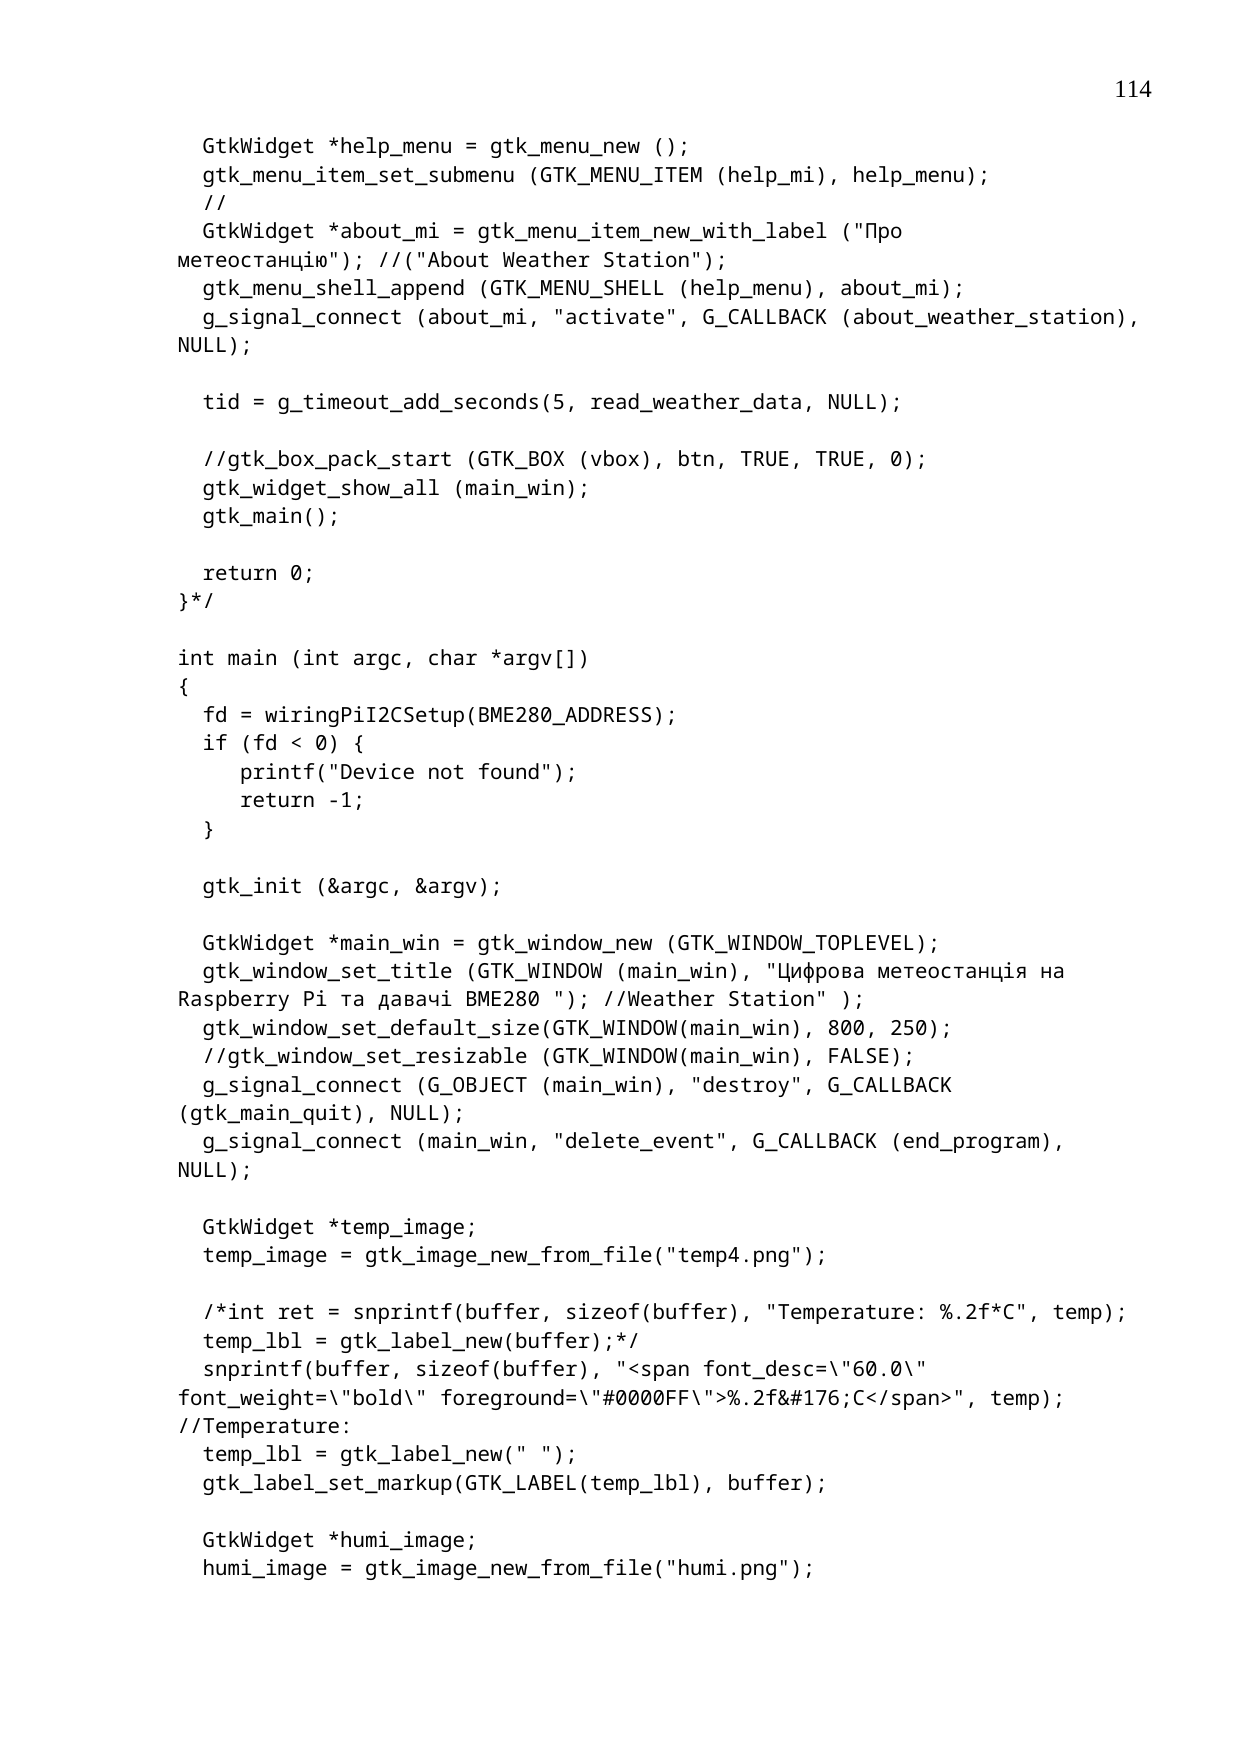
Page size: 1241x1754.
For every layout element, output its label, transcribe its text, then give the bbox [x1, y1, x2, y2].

text GtkWidget *about_mi = gtk_menu_item_new_with_label ("Про метеостанцію"); //("About Weather Station"); [177, 217, 1152, 273]
text // [177, 188, 1152, 217]
text fd = wiringPiI2CSetup(BME280_ADDRESS); [177, 700, 1152, 728]
text int main (int argc, char *argv[]) [177, 643, 1152, 672]
text GtkWidget *main_win = gtk_window_new (GTK_WINDOW_TOPLEVEL); [177, 928, 1152, 956]
text gtk_menu_shell_append (GTK_MENU_SHELL (help_menu), about_mi); [177, 273, 1152, 302]
text temp_lbl = gtk_label_new(buffer);*/ [177, 1326, 1152, 1354]
text GtkWidget *humi_image; [177, 1525, 1152, 1553]
text } [177, 814, 1152, 842]
text GtkWidget *temp_image; [177, 1212, 1152, 1240]
text if (fd < 0) { [177, 728, 1152, 757]
text //gtk_box_pack_start (GTK_BOX (vbox), btn, TRUE, TRUE, 0); [177, 444, 1152, 473]
text g_signal_connect (G_OBJECT (main_win), "destroy", G_CALLBACK (gtk_main_quit), NULL); [177, 1070, 1152, 1127]
text gtk_window_set_default_size(GTK_WINDOW(main_win), 800, 250); [177, 1013, 1152, 1041]
text temp_lbl = gtk_label_new(" "); [177, 1439, 1152, 1468]
text gtk_init (&argc, &argv); [177, 871, 1152, 899]
text gtk_menu_item_set_submenu (GTK_MENU_ITEM (help_mi), help_menu); [177, 160, 1152, 188]
text //gtk_window_set_resizable (GTK_WINDOW(main_win), FALSE); [177, 1041, 1152, 1070]
text g_signal_connect (about_mi, "activate", G_CALLBACK (about_weather_station), NULL); [177, 302, 1152, 359]
text gtk_widget_show_all (main_win); [177, 473, 1152, 501]
text gtk_window_set_title (GTK_WINDOW (main_win), "Цифрова метеостанція на Raspberry Pi та давачі BME280 "); //Weather Station" ); [177, 956, 1152, 1013]
text return 0; [177, 558, 1152, 586]
text return -1; [177, 785, 1152, 814]
text }*/ [177, 586, 1152, 615]
text gtk_label_set_markup(GTK_LABEL(temp_lbl), buffer); [177, 1468, 1152, 1496]
text temp_image = gtk_image_new_from_file("temp4.png"); [177, 1240, 1152, 1269]
text tid = g_timeout_add_seconds(5, read_weather_data, NULL); [177, 387, 1152, 416]
text { [177, 672, 1152, 700]
text g_signal_connect (main_win, "delete_event", G_CALLBACK (end_program), NULL); [177, 1127, 1152, 1183]
text printf("Device not found"); [177, 757, 1152, 785]
text gtk_main(); [177, 501, 1152, 529]
text snprintf(buffer, sizeof(buffer), "<span font_desc=\"60.0\" font_weight=\"bold\" foreground=\"#0000FF\">%.2f&#176;C</span>", temp); //Temperature: [177, 1354, 1152, 1439]
text humi_image = gtk_image_new_from_file("humi.png"); [177, 1553, 1152, 1582]
text /*int ret = snprintf(buffer, sizeof(buffer), "Temperature: %.2f*C", temp); [177, 1297, 1152, 1326]
text GtkWidget *help_menu = gtk_menu_new (); [177, 131, 1152, 160]
